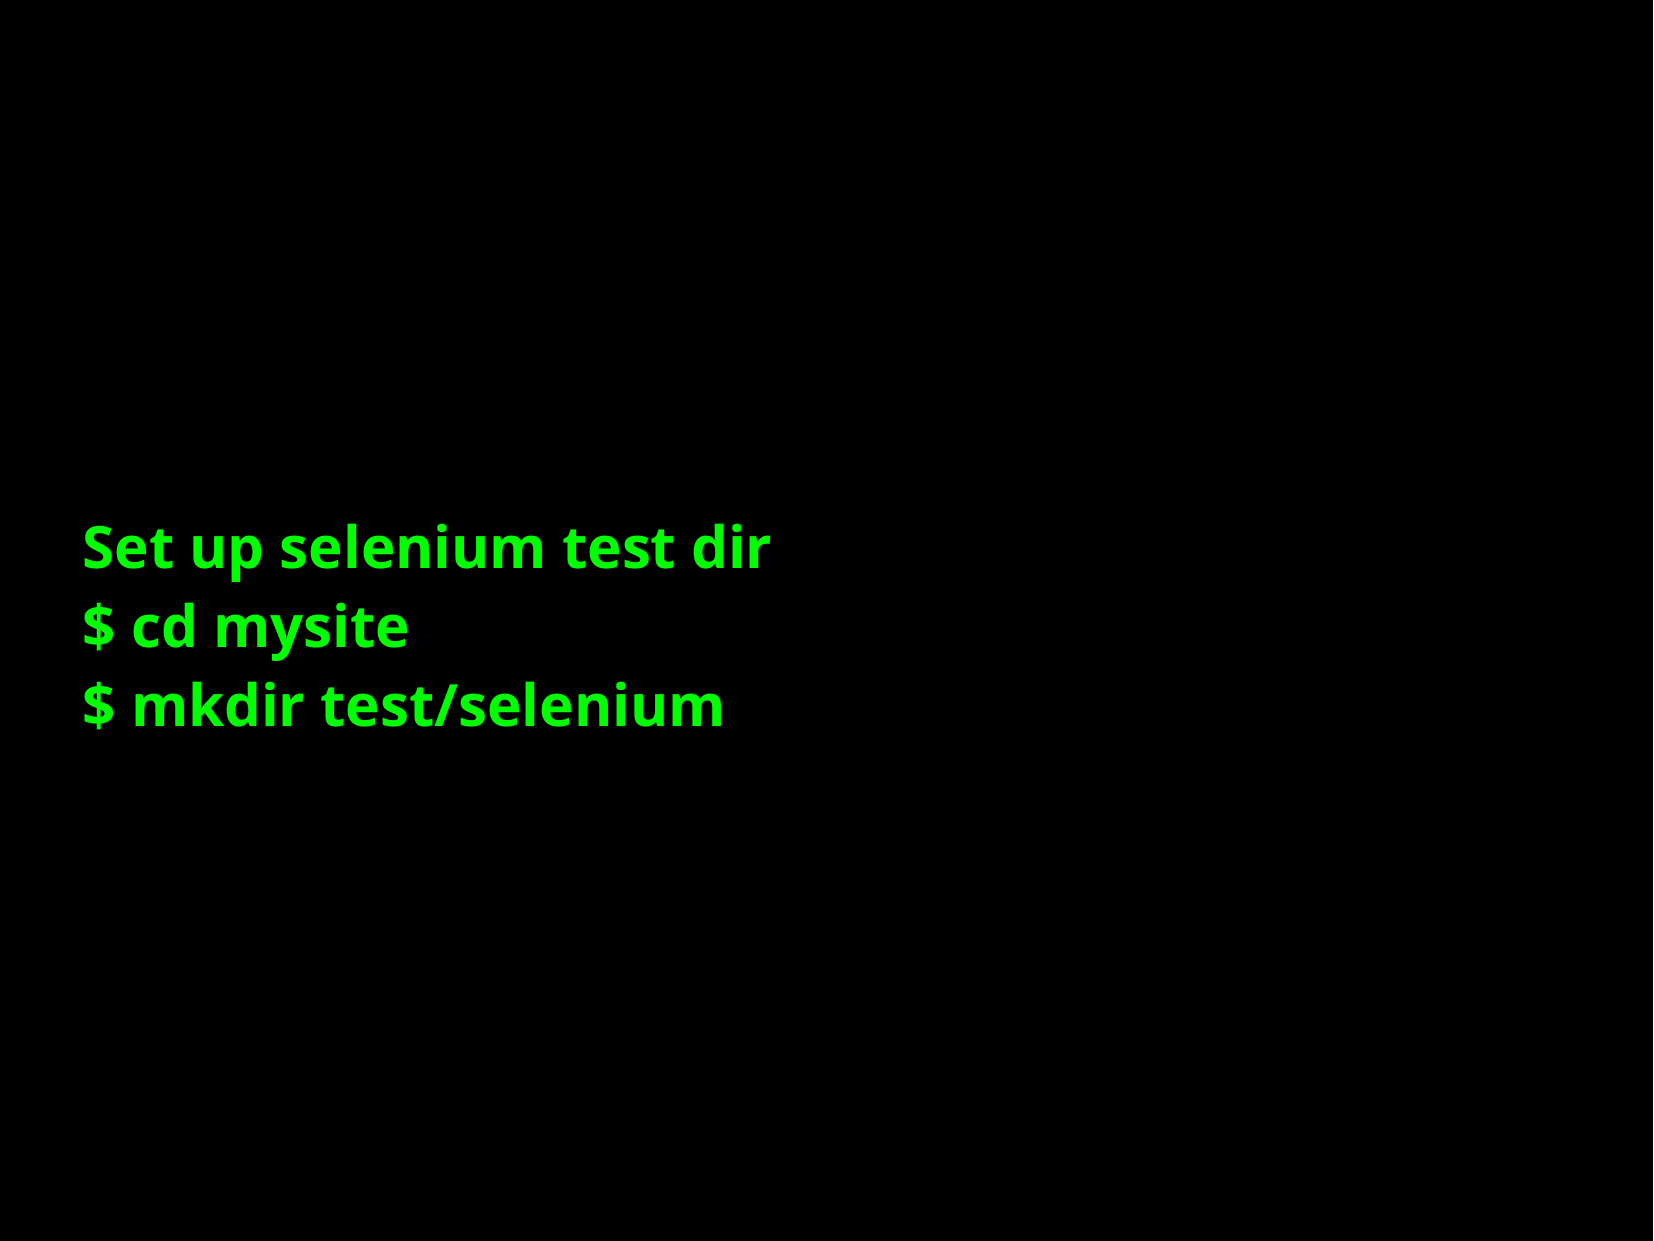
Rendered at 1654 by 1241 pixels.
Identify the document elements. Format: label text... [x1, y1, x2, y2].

title Set up selenium test dir $ cd mysite $ mkdir test/selenium [82, 49, 1571, 1201]
